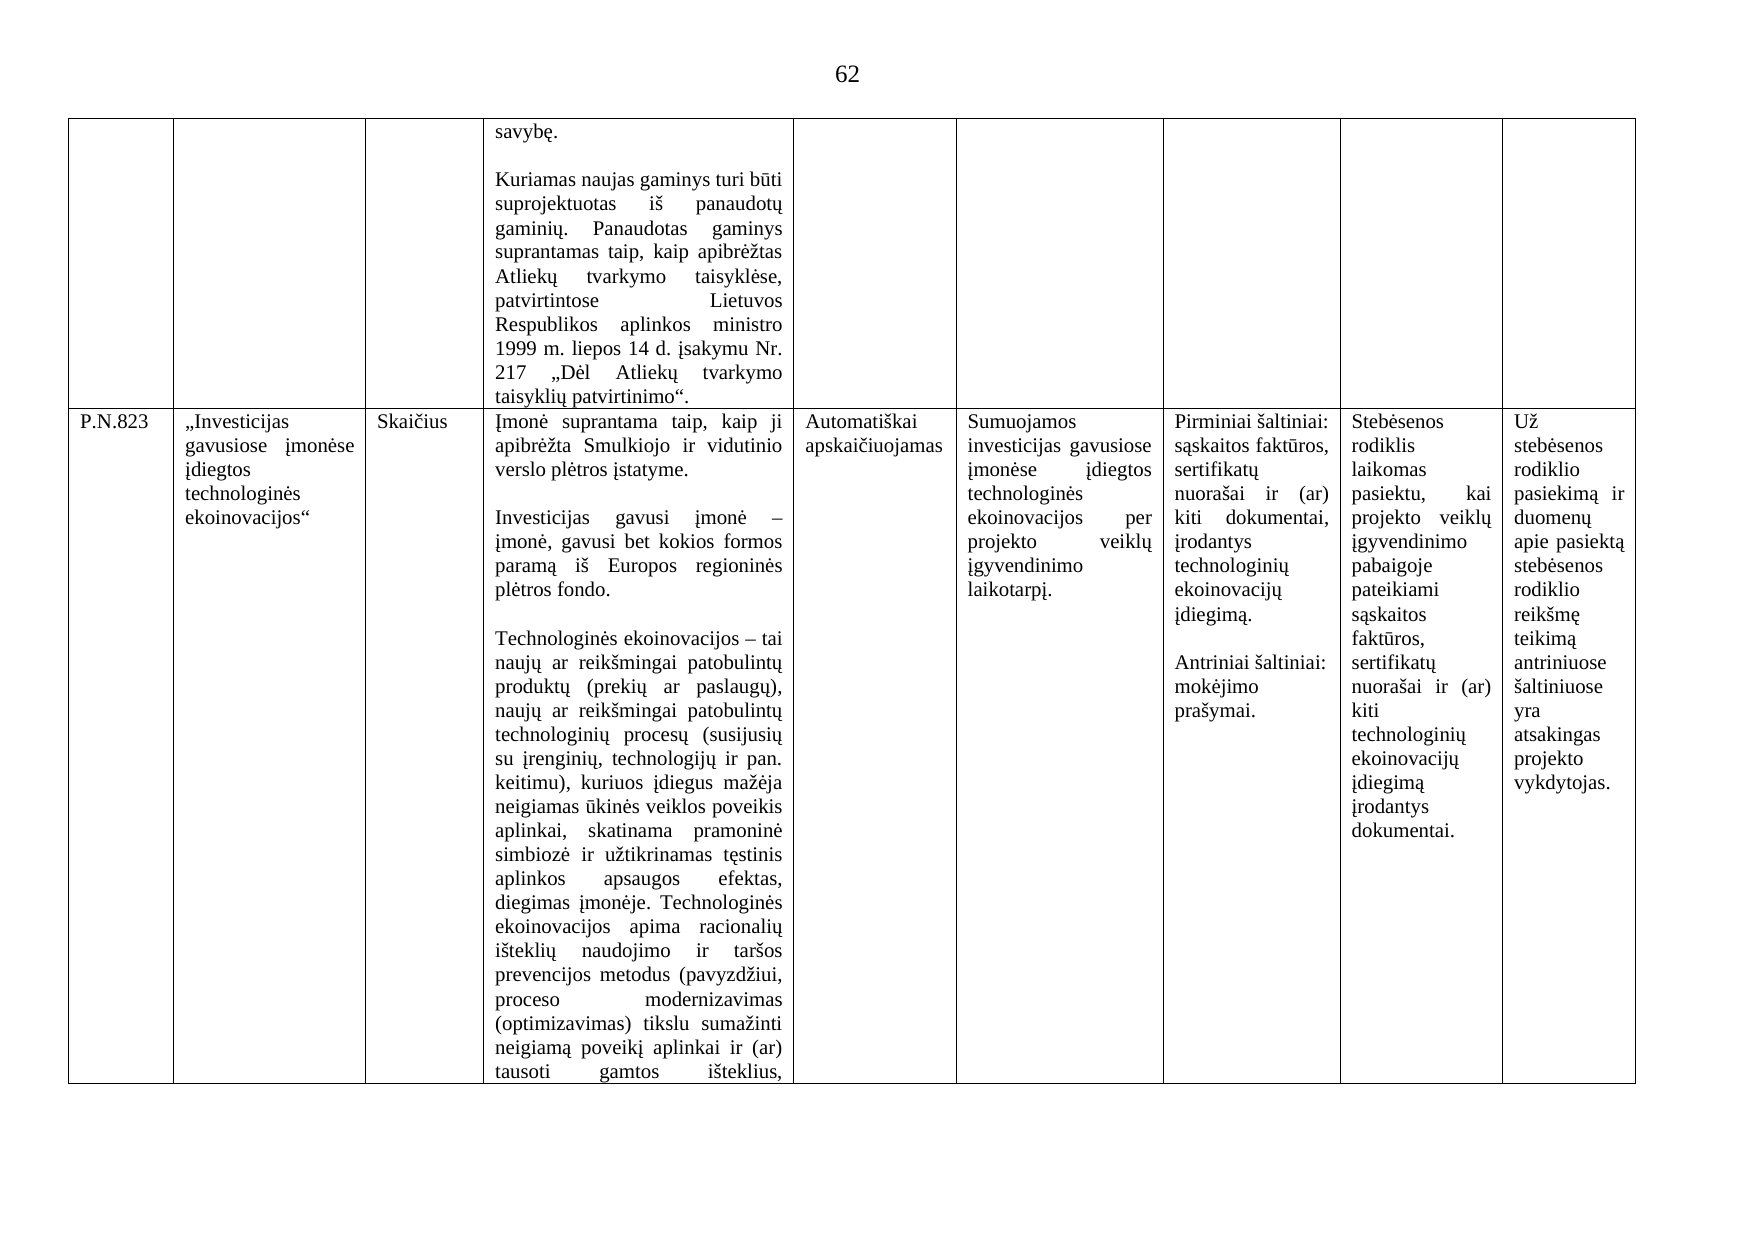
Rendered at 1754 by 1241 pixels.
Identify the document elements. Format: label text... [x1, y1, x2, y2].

table_cell [957, 119, 1163, 408]
table_cell P.N.823 [69, 409, 173, 1083]
table_cell [1164, 119, 1340, 408]
table_cell [1341, 119, 1502, 408]
table_cell Įmonė suprantama taip, kaip ji apibrėžta Smulkiojo ir vidutinio verslo plėtros įstatyme. Investicijas gavusi įmonė – įmonė, gavusi bet kokios formos paramą iš Europos regioninės plėtros fondo. Technologinės ekoinovacijos – tai naujų ar reikšmingai patobulintų produktų (prekių ar paslaugų), naujų ar reikšmingai patobulintų technologinių procesų (susijusių su įrenginių, technologijų ir pan. keitimu), kuriuos įdiegus mažėja neigiamas ūkinės veiklos poveikis aplinkai, skatinama pramoninė simbiozė ir užtikrinamas tęstinis aplinkos apsaugos efektas, diegimas įmonėje. Technologinės ekoinovacijos apima racionalių išteklių naudojimo ir taršos prevencijos metodus (pavyzdžiui, proceso modernizavimas (optimizavimas) tikslu sumažinti neigiamą poveikį aplinkai ir (ar) tausoti gamtos išteklius, [484, 409, 793, 1083]
table_cell Skaičius [366, 409, 483, 1083]
table_cell [69, 119, 173, 408]
table_cell „Investicijas gavusiose įmonėse įdiegtos technologinės ekoinovacijos“ [174, 409, 365, 1083]
table_cell Sumuojamos investicijas gavusiose įmonėse įdiegtos technologinės ekoinovacijos per projekto veiklų įgyvendinimo laikotarpį. [957, 409, 1163, 1083]
table_cell [1503, 119, 1635, 408]
table_cell Pirminiai šaltiniai: sąskaitos faktūros, sertifikatų nuorašai ir (ar) kiti dokumentai, įrodantys technologinių ekoinovacijų įdiegimą. Antriniai šaltiniai: mokėjimo prašymai. [1164, 409, 1340, 1083]
table_cell Už stebėsenos rodiklio pasiekimą ir duomenų apie pasiektą stebėsenos rodiklio reikšmę teikimą antriniuose šaltiniuose yra atsakingas projekto vykdytojas. [1503, 409, 1635, 1083]
table_cell [174, 119, 365, 408]
table_cell [366, 119, 483, 408]
table_cell savybę. Kuriamas naujas gaminys turi būti suprojektuotas iš panaudotų gaminių. Panaudotas gaminys suprantamas taip, kaip apibrėžtas Atliekų tvarkymo taisyklėse, patvirtintose Lietuvos Respublikos aplinkos ministro 1999 m. liepos 14 d. įsakymu Nr. 217 „Dėl Atliekų tvarkymo taisyklių patvirtinimo“. [484, 119, 793, 408]
table_cell Stebėsenos rodiklis laikomas pasiektu, kai projekto veiklų įgyvendinimo pabaigoje pateikiami sąskaitos faktūros, sertifikatų nuorašai ir (ar) kiti technologinių ekoinovacijų įdiegimą įrodantys dokumentai. [1341, 409, 1502, 1083]
table_cell [794, 119, 956, 408]
table_cell Automatiškai apskaičiuojamas [794, 409, 956, 1083]
